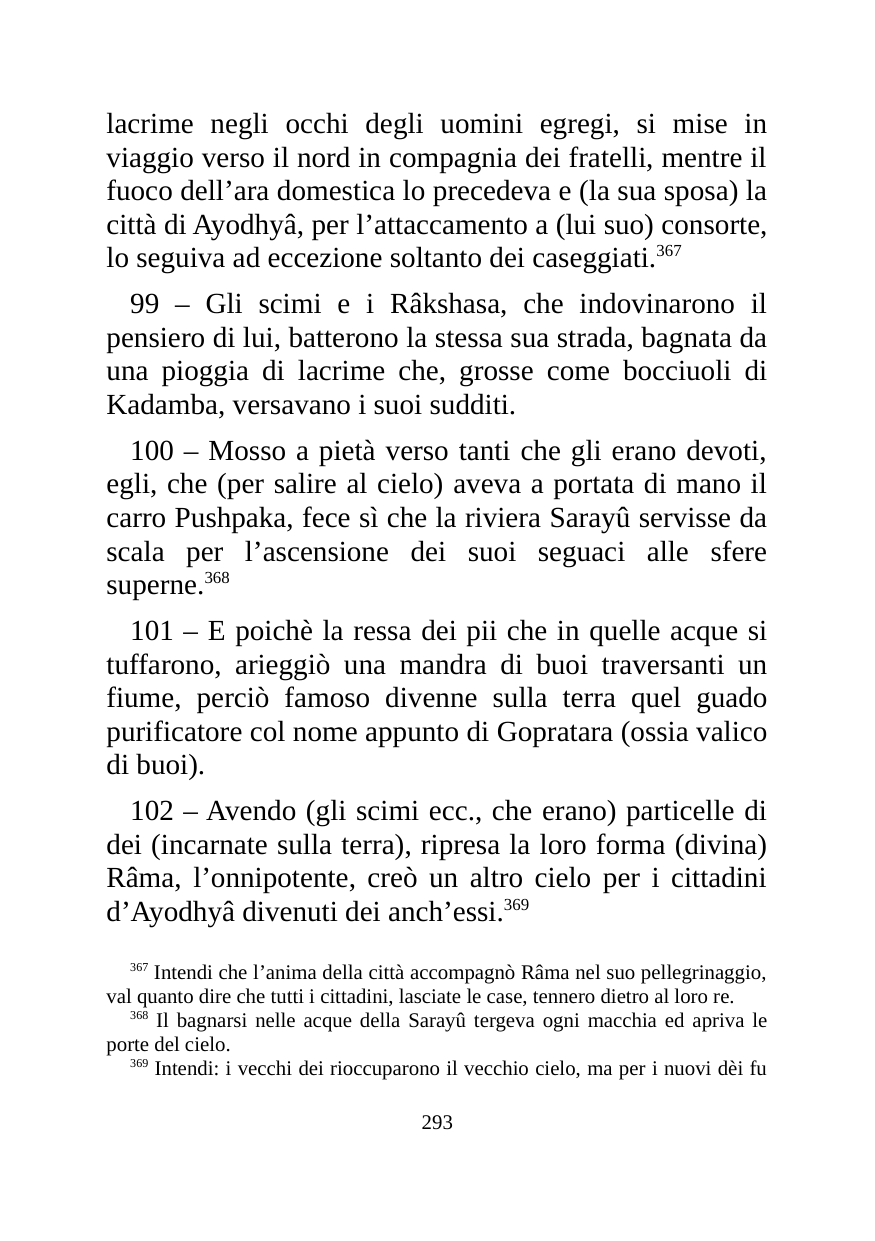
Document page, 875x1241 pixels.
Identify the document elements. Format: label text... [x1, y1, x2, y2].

text Il bagnarsi nelle acque della Sarayû tergeva ogni macchia ed apriva le porte del cielo. [106, 1008, 768, 1056]
text lacrime negli occhi degli uomini egregi, si mise in viaggio verso il nord in compagnia dei fratelli, mentre il fuoco dell’ara domestica lo precedeva e (la sua sposa) la città di Ayodhyâ, per l’attaccamento a (lui suo) consorte, lo seguiva ad eccezione soltanto dei caseggiati. [106, 106, 768, 274]
text Intendi che l’anima della città accompagnò Râma nel suo pellegrinaggio, val quanto dire che tutti i cittadini, lasciate le case, tennero dietro al loro re. [106, 960, 768, 1008]
text 102 – Avendo (gli scimi ecc., che erano) particelle di dei (incarnate sulla terra), ripresa la loro forma (divina) Râma, l’onnipotente, creò un altro cielo per i cittadini d’Ayodhyâ divenuti dei anch’essi. [106, 793, 768, 928]
text 101 – E poichè la ressa dei pii che in quelle acque si tuffarono, arieggiò una mandra di buoi traversanti un fiume, perciò famoso divenne sulla terra quel guado purificatore col nome appunto di Gopratara (ossia valico di buoi). [106, 613, 768, 781]
text 99 – Gli scimi e i Râkshasa, che indovinarono il pensiero di lui, batterono la stessa sua strada, bagnata da una pioggia di lacrime che, grosse come bocciuoli di Kadamba, versavano i suoi sudditi. [106, 286, 768, 421]
text 100 – Mosso a pietà verso tanti che gli erano devoti, egli, che (per salire al cielo) aveva a portata di mano il carro Pushpaka, fece sì che la riviera Sarayû servisse da scala per l’ascensione dei suoi seguaci alle sfere superne. [106, 433, 768, 601]
text Intendi: i vecchi dei rioccuparono il vecchio cielo, ma per i nuovi dèi fu [106, 1056, 768, 1080]
